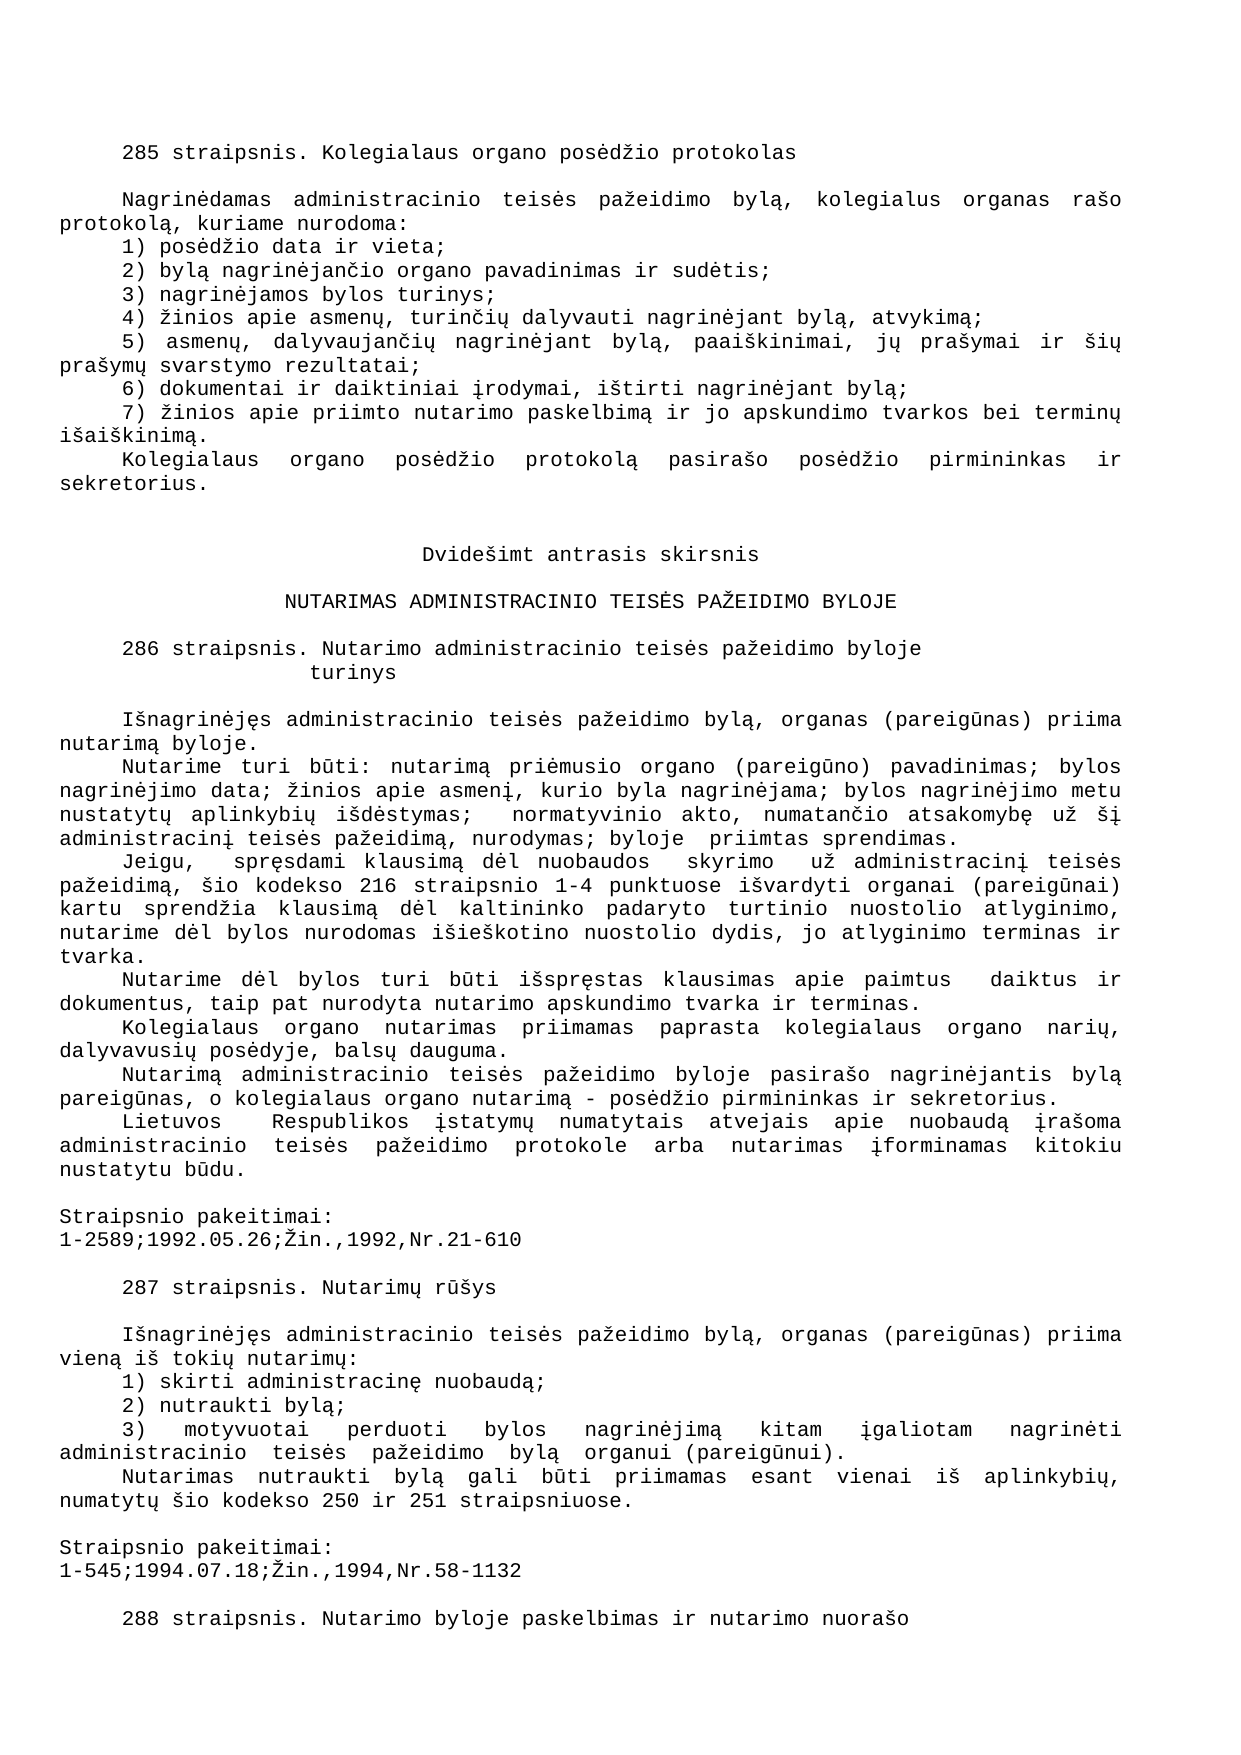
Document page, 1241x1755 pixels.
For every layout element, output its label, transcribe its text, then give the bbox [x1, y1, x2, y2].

text Išnagrinėjęs administracinio teisės pažeidimo bylą, organas (pareigūnas) priima nutarimą byloje. [59, 709, 1122, 757]
text Kolegialaus organo posėdžio protokolą pasirašo posėdžio pirmininkas ir sekretorius. [59, 449, 1122, 496]
text Straipsnio pakeitimai: [59, 1206, 1122, 1229]
text 3) motyvuotai perduoti bylos nagrinėjimą kitam įgaliotam nagrinėti administracinio teisės pažeidimo bylą organui (pareigūnui). [59, 1419, 1122, 1466]
text 4) žinios apie asmenų, turinčių dalyvauti nagrinėjant bylą, atvykimą; [59, 307, 1122, 331]
text 3) nagrinėjamos bylos turinys; [59, 284, 1122, 307]
text turinys [59, 662, 1122, 686]
text Jeigu, spręsdami klausimą dėl nuobaudos skyrimo už administracinį teisės pažeidimą, šio kodekso 216 straipsnio 1-4 punktuose išvardyti organai (pareigūnai) kartu sprendžia klausimą dėl kaltininko padaryto turtinio nuostolio atlyginimo, nutarime dėl bylos nurodomas išieškotino nuostolio dydis, jo atlyginimo terminas ir tvarka. [59, 851, 1122, 969]
text Dvidešimt antrasis skirsnis [59, 544, 1122, 567]
text Nutarimas nutraukti bylą gali būti priimamas esant vienai iš aplinkybių, numatytų šio kodekso 250 ir 251 straipsniuose. [59, 1466, 1122, 1513]
text Nutarime turi būti: nutarimą priėmusio organo (pareigūno) pavadinimas; bylos nagrinėjimo data; žinios apie asmenį, kurio byla nagrinėjama; bylos nagrinėjimo metu nustatytų aplinkybių išdėstymas; normatyvinio akto, numatančio atsakomybę už šį administracinį teisės pažeidimą, nurodymas; byloje priimtas sprendimas. [59, 757, 1122, 851]
text Išnagrinėjęs administracinio teisės pažeidimo bylą, organas (pareigūnas) priima vieną iš tokių nutarimų: [59, 1324, 1122, 1371]
text 1) skirti administracinę nuobaudą; [59, 1371, 1122, 1395]
text 1) posėdžio data ir vieta; [59, 236, 1122, 260]
text 2) nutraukti bylą; [59, 1395, 1122, 1419]
text 288 straipsnis. Nutarimo byloje paskelbimas ir nutarimo nuorašo [59, 1608, 1122, 1631]
text 5) asmenų, dalyvaujančių nagrinėjant bylą, paaiškinimai, jų prašymai ir šių prašymų svarstymo rezultatai; [59, 331, 1122, 378]
text Nutarime dėl bylos turi būti išspręstas klausimas apie paimtus daiktus ir dokumentus, taip pat nurodyta nutarimo apskundimo tvarka ir terminas. [59, 969, 1122, 1017]
text 285 straipsnis. Kolegialaus organo posėdžio protokolas [59, 142, 1122, 165]
text 7) žinios apie priimto nutarimo paskelbimą ir jo apskundimo tvarkos bei terminų išaiškinimą. [59, 402, 1122, 449]
text Nagrinėdamas administracinio teisės pažeidimo bylą, kolegialus organas rašo protokolą, kuriame nurodoma: [59, 189, 1122, 236]
text Kolegialaus organo nutarimas priimamas paprasta kolegialaus organo narių, dalyvavusių posėdyje, balsų dauguma. [59, 1017, 1122, 1064]
text Nutarimą administracinio teisės pažeidimo byloje pasirašo nagrinėjantis bylą pareigūnas, o kolegialaus organo nutarimą - posėdžio pirmininkas ir sekretorius. [59, 1064, 1122, 1111]
text 1-545;1994.07.18;Žin.,1994,Nr.58-1132 [59, 1561, 1122, 1584]
text 287 straipsnis. Nutarimų rūšys [59, 1277, 1122, 1300]
text 1-2589;1992.05.26;Žin.,1992,Nr.21-610 [59, 1229, 1122, 1253]
text 6) dokumentai ir daiktiniai įrodymai, ištirti nagrinėjant bylą; [59, 378, 1122, 402]
text Straipsnio pakeitimai: [59, 1537, 1122, 1561]
text 286 straipsnis. Nutarimo administracinio teisės pažeidimo byloje [59, 638, 1122, 662]
text Lietuvos Respublikos įstatymų numatytais atvejais apie nuobaudą įrašoma administracinio teisės pažeidimo protokole arba nutarimas įforminamas kitokiu nustatytu būdu. [59, 1111, 1122, 1182]
text 2) bylą nagrinėjančio organo pavadinimas ir sudėtis; [59, 260, 1122, 284]
text NUTARIMAS ADMINISTRACINIO TEISĖS PAŽEIDIMO BYLOJE [59, 591, 1122, 615]
